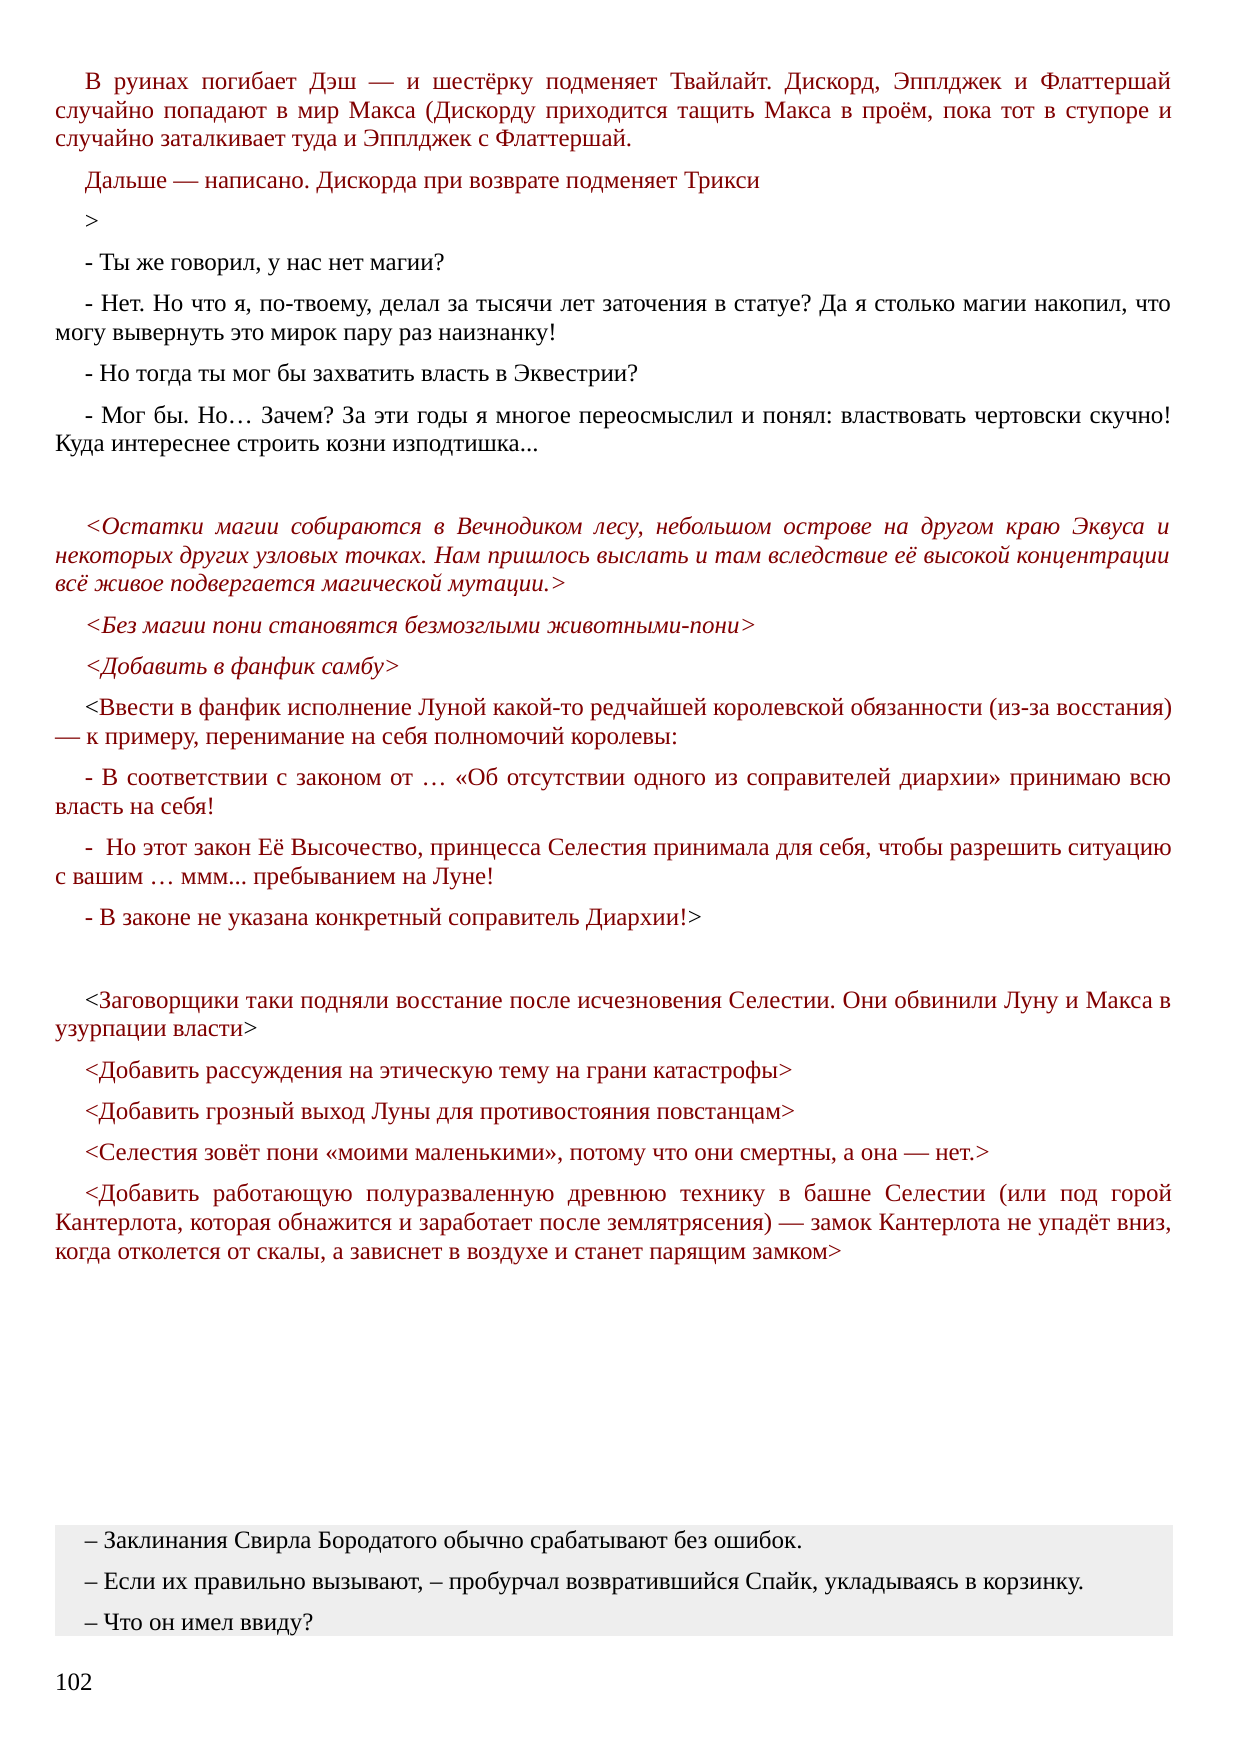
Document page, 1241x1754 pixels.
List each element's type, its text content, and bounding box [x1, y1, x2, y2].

text - В соответствии с законом от … «Об отсутствии одного из соправителей диархии» принимаю всю власть на себя! [55, 762, 1173, 820]
text - Ты же говорил, у нас нет магии? [55, 247, 1173, 276]
text <Селестия зовёт пони «моими маленькими», потому что они смертны, а она — нет.> [55, 1137, 1173, 1166]
text В руинах погибает Дэш — и шестёрку подменяет Твайлайт. Дискорд, Эпплджек и Флаттершай случайно попадают в мир Макса (Дискорду приходится тащить Макса в проём, пока тот в ступоре и случайно заталкивает туда и Эпплджек с Флаттершай. [55, 66, 1173, 152]
text <Без магии пони становятся безмозглыми животными-пони> [55, 610, 1173, 638]
text <Остатки магии собираются в Вечнодиком лесу, небольшом острове на другом краю Эквуса и некоторых других узловых точках. Нам пришлось выслать и там вследствие её высокой концентрации всё живое подвергается магической мутации.> [55, 511, 1173, 597]
text - Но этот закон Её Высочество, принцесса Селестия принимала для себя, чтобы разрешить ситуацию с вашим … ммм... пребыванием на Луне! [55, 832, 1173, 890]
text <Добавить работающую полуразваленную древнюю технику в башне Селестии (или под горой Кантерлота, которая обнажится и заработает после землятрясения) — замок Кантерлота не упадёт вниз, когда отколется от скалы, а зависнет в воздухе и станет парящим замком> [55, 1178, 1173, 1265]
text Дальше — написано. Дискорда при возврате подменяет Трикси [55, 165, 1173, 193]
text <Заговорщики таки подняли восстание после исчезновения Селестии. Они обвинили Луну и Макса в узурпации власти> [55, 985, 1173, 1042]
text <Добавить рассуждения на этическую тему на грани катастрофы> [55, 1055, 1173, 1083]
text - В законе не указана конкретный соправитель Диархии!> [55, 902, 1173, 931]
text - Нет. Но что я, по-твоему, делал за тысячи лет заточения в статуе? Да я столько магии накопил, что могу вывернуть это мирок пару раз наизнанку! [55, 288, 1173, 346]
text <Добавить в фанфик самбу> [55, 651, 1173, 680]
text – Если их правильно вызывают, – пробурчал возвратившийся Спайк, укладываясь в корзинку. [55, 1566, 1173, 1595]
text <Ввести в фанфик исполнение Луной какой-то редчайшей королевской обязанности (из-за восстания) — к примеру, перенимание на себя полномочий королевы: [55, 692, 1173, 750]
text - Но тогда ты мог бы захватить власть в Эквестрии? [55, 358, 1173, 387]
text – Заклинания Свирла Бородатого обычно срабатывают без ошибок. [55, 1525, 1173, 1553]
text - Мог бы. Но… Зачем? За эти годы я многое переосмыслил и понял: властвовать чертовски скучно! Куда интереснее строить козни изподтишка... [55, 400, 1173, 457]
text <Добавить грозный выход Луны для противостояния повстанцам> [55, 1096, 1173, 1125]
text – Что он имел ввиду? [55, 1607, 1173, 1636]
text > [55, 206, 1173, 235]
